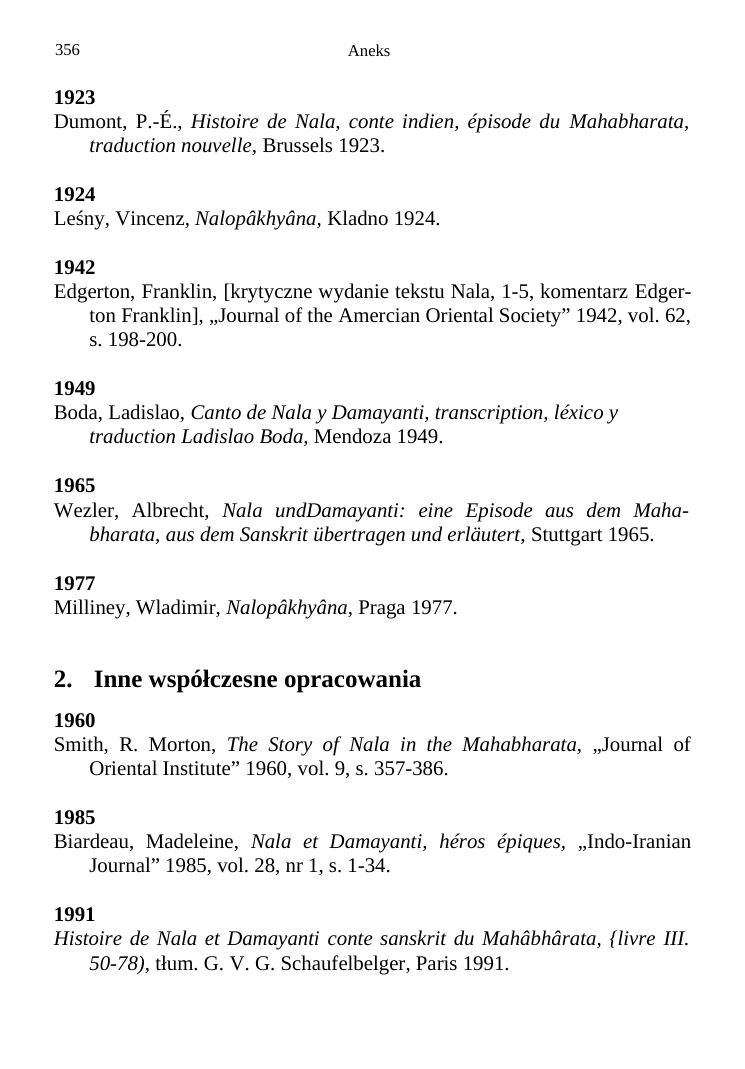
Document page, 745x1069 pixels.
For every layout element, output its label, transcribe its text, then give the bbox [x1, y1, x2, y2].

text Boda, Ladislao, Canto de Nala y Damayanti, transcription, léxico y traduction Ladislao Boda, Mendoza 1949. [54, 400, 691, 448]
text 1942 [54, 255, 691, 279]
text Edgerton, Franklin, [krytyczne wydanie tekstu Nala, 1-5, komentarz Edger­ton Franklin], „Journal of the Amercian Oriental Society” 1942, vol. 62, s. 198-200. [54, 279, 691, 351]
text Histoire de Nala et Damayanti conte sanskrit du Mahâbhârata, {livre III. 50-78), tłum. G. V. G. Schaufelbelger, Paris 1991. [54, 926, 691, 974]
subtitle 2. Inne współczesne opracowania [54, 664, 691, 693]
text Leśny, Vincenz, Nalopâkhyâna, Kladno 1924. [54, 206, 691, 230]
text Wezler, Albrecht, Nala undDamayanti: eine Episode aus dem Maha-bharata, aus dem Sanskrit übertragen und erläutert, Stuttgart 1965. [54, 497, 691, 546]
text 1924 [54, 182, 691, 206]
text 356 [55, 40, 91, 59]
text 1977 [54, 571, 691, 595]
text 1949 [54, 376, 691, 400]
text 1923 [54, 85, 691, 109]
text Aneks [348, 41, 403, 60]
text Milliney, Wladimir, Nalopâkhyâna, Praga 1977. [54, 595, 691, 619]
text 1985 [54, 805, 691, 829]
text 1960 [54, 708, 691, 732]
text Biardeau, Madeleine, Nala et Damayanti, héros épiques, „Indo-Iranian Jour­nal” 1985, vol. 28, nr 1, s. 1-34. [54, 829, 691, 877]
text Smith, R. Morton, The Story of Nala in the Mahabharata, „Journal of Oriental Institute” 1960, vol. 9, s. 357-386. [54, 732, 691, 780]
text Dumont, P.-É., Histoire de Nala, conte indien, épisode du Mahabharata, traduction nouvelle, Brussels 1923. [54, 109, 691, 157]
text 1991 [54, 902, 691, 926]
text 1965 [54, 473, 691, 497]
